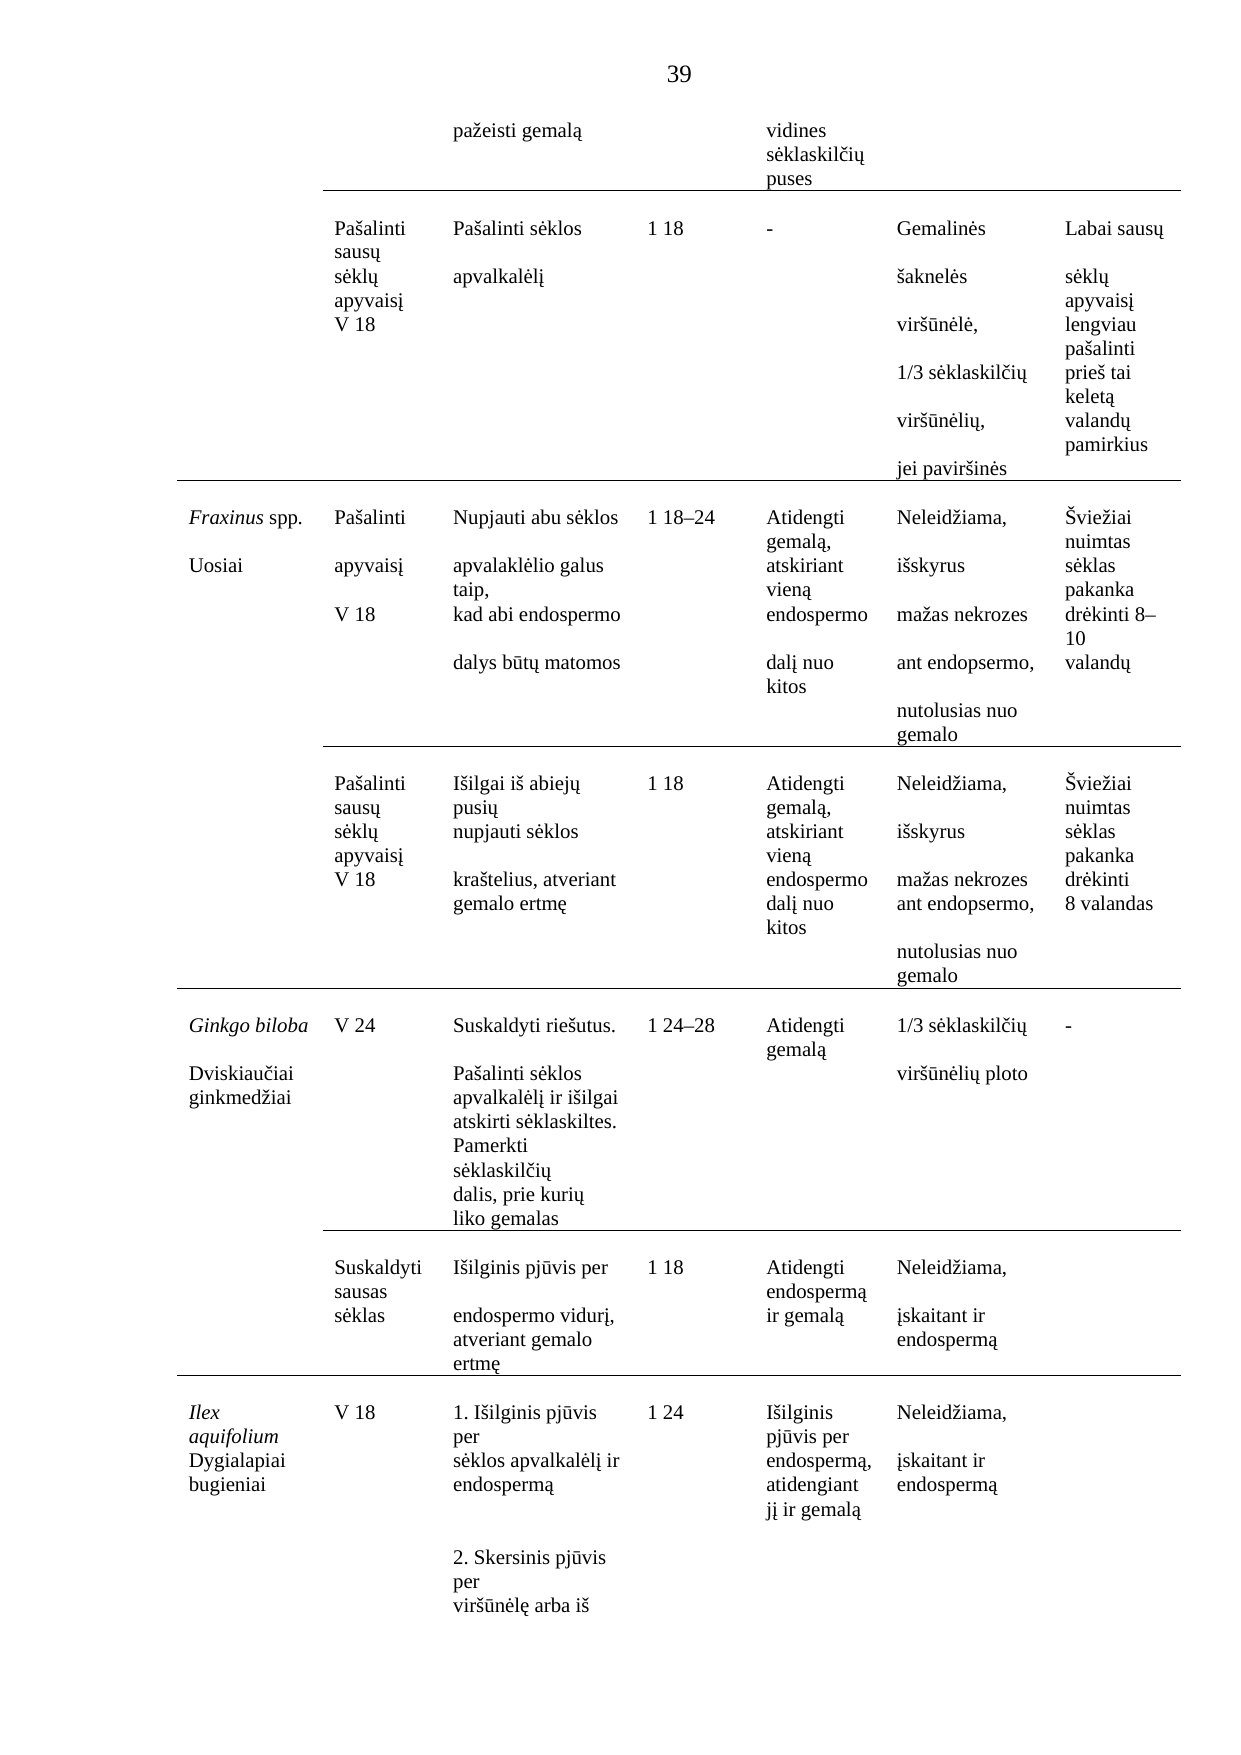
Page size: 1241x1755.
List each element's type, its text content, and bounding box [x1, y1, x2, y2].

table_cell jei paviršinės [885, 456, 1053, 480]
table_cell atidengiant jį ir gemalą [755, 1473, 885, 1521]
table_cell [323, 891, 442, 939]
table_cell [755, 1376, 885, 1400]
table_cell [1054, 456, 1181, 480]
table_cell [885, 1134, 1053, 1182]
table_cell [1054, 191, 1181, 215]
table_cell [636, 191, 755, 215]
table_cell [1054, 1206, 1181, 1230]
table_cell [177, 1230, 323, 1255]
table_cell Nupjauti abu sėklos [442, 505, 636, 553]
table_cell [177, 1521, 323, 1544]
table_cell Atidengti endospermą [755, 1255, 885, 1303]
table_cell [323, 408, 442, 456]
table_cell [1054, 1521, 1181, 1544]
table_cell [323, 481, 442, 505]
table_cell [636, 1351, 755, 1375]
table_cell V 24 [323, 1013, 442, 1061]
table_cell [177, 771, 323, 819]
table_cell įskaitant ir [885, 1303, 1053, 1327]
table_cell endospermą [885, 1327, 1053, 1351]
table_cell Dviskiaučiai [177, 1061, 323, 1085]
table_cell Ilex aquifolium [177, 1400, 323, 1448]
table_cell [755, 1109, 885, 1133]
table_cell [755, 939, 885, 963]
table_cell - [1054, 1013, 1181, 1061]
table_cell 1/3 sėklaskilčių [885, 1013, 1053, 1061]
table_cell Neleidžiama, [885, 505, 1053, 553]
table_cell [442, 698, 636, 722]
table_cell atskiriant vieną [755, 819, 885, 867]
table_cell [442, 964, 636, 987]
table_cell Pašalinti sausų [323, 771, 442, 819]
table_cell [177, 1255, 323, 1303]
table_cell ant endopsermo, [885, 650, 1053, 698]
table_cell [636, 819, 755, 867]
table_cell [442, 1521, 636, 1544]
table_cell [885, 1351, 1053, 1375]
table_cell [323, 1545, 442, 1593]
table_cell [885, 481, 1053, 505]
table_cell [177, 746, 323, 771]
table_cell viršūnėlių, [885, 408, 1053, 456]
table_cell [1054, 481, 1181, 505]
table_cell V 18 [323, 867, 442, 891]
table_cell [755, 481, 885, 505]
table_cell [323, 1473, 442, 1521]
table_cell dalį nuo kitos [755, 650, 885, 698]
table_cell [636, 1545, 755, 1593]
table_cell [177, 891, 323, 939]
table_cell atveriant gemalo [442, 1327, 636, 1351]
table_cell [177, 215, 323, 263]
table_cell endospermą [885, 1473, 1053, 1521]
table_cell [323, 1206, 442, 1230]
table_cell [177, 456, 323, 480]
table_cell [636, 312, 755, 360]
table_cell valandų pamirkius [1054, 408, 1181, 456]
table_cell [1054, 1376, 1181, 1400]
table_cell Pašalinti sėklos [442, 1061, 636, 1085]
table_cell [755, 312, 885, 360]
table_cell [885, 989, 1053, 1013]
table_cell sėklų apyvaisį [323, 819, 442, 867]
table_cell Uosiai [177, 553, 323, 601]
table_cell [323, 166, 442, 190]
table_cell valandų [1054, 650, 1181, 698]
table_cell Atidengti gemalą, [755, 505, 885, 553]
table_cell [1054, 964, 1181, 987]
table_cell [1054, 1400, 1181, 1448]
table_cell [323, 964, 442, 987]
table_cell drėkinti 8–10 [1054, 601, 1181, 649]
table_cell drėkinti [1054, 867, 1181, 891]
table_cell [755, 1327, 885, 1351]
table_cell [442, 481, 636, 505]
table_cell 2. Skersinis pjūvis per [442, 1545, 636, 1593]
table_cell endospermo [755, 601, 885, 649]
table_cell [636, 1448, 755, 1472]
table_cell [636, 1206, 755, 1230]
table_cell išskyrus [885, 553, 1053, 601]
table_cell [636, 1231, 755, 1255]
table_cell [323, 1448, 442, 1472]
table_cell [1054, 1231, 1181, 1255]
table_cell V 18 [323, 1400, 442, 1448]
table_cell [636, 1303, 755, 1327]
table_cell [636, 360, 755, 408]
table_cell [1054, 1327, 1181, 1351]
table_cell [1054, 1545, 1181, 1593]
table_cell [636, 1521, 755, 1544]
table_cell ginkmedžiai [177, 1085, 323, 1109]
table_cell [636, 1376, 755, 1400]
table_cell Labai sausų [1054, 215, 1181, 263]
table_cell liko gemalas [442, 1206, 636, 1230]
table_cell [323, 1351, 442, 1375]
table_cell viršūnėlė, [885, 312, 1053, 360]
table_cell [755, 989, 885, 1013]
table_cell apvalkalėlį ir išilgai [442, 1085, 636, 1109]
table_cell dalį nuo kitos [755, 891, 885, 939]
table_cell Dygialapiai [177, 1448, 323, 1472]
table_cell [885, 191, 1053, 215]
table_cell [177, 989, 323, 1013]
table_cell [177, 722, 323, 746]
table_cell [177, 1327, 323, 1351]
table_cell 1/3 sėklaskilčių [885, 360, 1053, 408]
table_cell [177, 312, 323, 360]
table_cell [442, 989, 636, 1013]
table_cell [177, 1109, 323, 1133]
table_cell [442, 722, 636, 746]
table_cell [442, 166, 636, 190]
table_cell [323, 1327, 442, 1351]
table_cell vidines sėklaskilčių [755, 118, 885, 166]
table_cell [323, 456, 442, 480]
table_cell [323, 1134, 442, 1182]
table_cell Šviežiai nuimtas [1054, 771, 1181, 819]
table_cell [755, 1593, 885, 1617]
table_cell nutolusias nuo [885, 698, 1053, 722]
table_cell [1054, 166, 1181, 190]
table_cell [755, 191, 885, 215]
table_cell Suskaldyti riešutus. [442, 1013, 636, 1061]
table_cell Neleidžiama, [885, 1255, 1053, 1303]
table_cell [885, 1109, 1053, 1133]
table_cell [442, 747, 636, 771]
table_cell gemalo [885, 722, 1053, 746]
table_cell [177, 601, 323, 649]
table_cell šaknelės [885, 264, 1053, 312]
table_cell gemalo [885, 964, 1053, 987]
table_cell [636, 891, 755, 939]
table_cell V 18 [323, 312, 442, 360]
table_cell sėklas [323, 1303, 442, 1327]
table_cell Ginkgo biloba [177, 1013, 323, 1061]
table_cell 1. Išilginis pjūvis per [442, 1400, 636, 1448]
table_cell [885, 118, 1053, 166]
table_cell [1054, 1109, 1181, 1133]
table_cell ertmę [442, 1351, 636, 1375]
table_cell [323, 747, 442, 771]
table_cell [885, 166, 1053, 190]
table_cell [636, 408, 755, 456]
table_cell išskyrus [885, 819, 1053, 867]
table_cell [1054, 1593, 1181, 1617]
table_cell [755, 1231, 885, 1255]
table_cell [636, 264, 755, 312]
table_cell Fraxinus spp. [177, 505, 323, 553]
table_cell dalys būtų matomos [442, 650, 636, 698]
table_cell [885, 1521, 1053, 1544]
table_cell [177, 1206, 323, 1230]
table_cell [177, 360, 323, 408]
table_cell Suskaldyti sausas [323, 1255, 442, 1303]
table_cell [323, 1109, 442, 1133]
table_cell [177, 481, 323, 505]
table_cell [636, 989, 755, 1013]
table_cell Atidengti gemalą, [755, 771, 885, 819]
table_cell [636, 1109, 755, 1133]
table_cell [442, 360, 636, 408]
table_cell mažas nekrozes [885, 601, 1053, 649]
table_cell [323, 1593, 442, 1617]
table_cell [323, 939, 442, 963]
table_cell 1 18–24 [636, 505, 755, 553]
table_cell [323, 118, 442, 166]
table_cell [177, 166, 323, 190]
table_cell [323, 1085, 442, 1109]
table_cell [177, 1376, 323, 1400]
table_cell [442, 408, 636, 456]
table_cell [323, 1376, 442, 1400]
table_cell sėklų apyvaisį [1054, 264, 1181, 312]
table_cell [636, 1593, 755, 1617]
table_cell pažeisti gemalą [442, 118, 636, 166]
table_cell dalis, prie kurių [442, 1182, 636, 1206]
table_cell [177, 964, 323, 987]
table_cell [177, 698, 323, 722]
table_cell [1054, 1085, 1181, 1109]
table_cell [1054, 1061, 1181, 1085]
table_cell [755, 1061, 885, 1085]
table_cell [636, 747, 755, 771]
table_cell [1054, 1303, 1181, 1327]
table_cell Neleidžiama, [885, 1400, 1053, 1448]
table_cell bugieniai [177, 1473, 323, 1521]
table_cell endospermo vidurį, [442, 1303, 636, 1327]
table_cell gemalo ertmę [442, 891, 636, 939]
table_cell [323, 360, 442, 408]
table_cell [323, 1231, 442, 1255]
table_cell 1 24–28 [636, 1013, 755, 1061]
table_cell [177, 1593, 323, 1617]
table_cell [1054, 118, 1181, 166]
table_cell endospermo [755, 867, 885, 891]
table_cell apvalaklėlio galus taip, [442, 553, 636, 601]
table_cell [442, 191, 636, 215]
table_cell [1054, 722, 1181, 746]
table_cell [755, 264, 885, 312]
table_cell [323, 1061, 442, 1085]
table_cell [885, 1376, 1053, 1400]
table_cell [755, 722, 885, 746]
table_cell [755, 1545, 885, 1593]
table_cell [636, 601, 755, 649]
table_cell [755, 1206, 885, 1230]
table_cell nutolusias nuo [885, 939, 1053, 963]
table_cell sėklos apvalkalėlį ir [442, 1448, 636, 1472]
table_cell endospermą [442, 1473, 636, 1521]
table_cell [1054, 1134, 1181, 1182]
table_cell [323, 1182, 442, 1206]
table_cell sėklų apyvaisį [323, 264, 442, 312]
table_cell [323, 989, 442, 1013]
table_cell [755, 1351, 885, 1375]
table_cell [755, 698, 885, 722]
table_cell [442, 1376, 636, 1400]
table_cell [1054, 747, 1181, 771]
table_cell [177, 1182, 323, 1206]
table_cell [636, 1473, 755, 1521]
table_cell [755, 360, 885, 408]
table_cell [442, 456, 636, 480]
table_cell [1054, 1448, 1181, 1472]
table_cell [885, 1545, 1053, 1593]
table_cell sėklas pakanka [1054, 553, 1181, 601]
table_cell 1 18 [636, 771, 755, 819]
table_cell [177, 1303, 323, 1327]
table_cell Pamerkti sėklaskilčių [442, 1134, 636, 1182]
table_cell ir gemalą [755, 1303, 885, 1327]
table_cell kraštelius, atveriant [442, 867, 636, 891]
table_cell [636, 698, 755, 722]
table_cell [755, 456, 885, 480]
table_cell endospermą, [755, 1448, 885, 1472]
table_cell Išilginis pjūvis per [755, 1400, 885, 1448]
table_cell įskaitant ir [885, 1448, 1053, 1472]
table_cell sėklas pakanka [1054, 819, 1181, 867]
table_cell [636, 1061, 755, 1085]
table_cell ant endopsermo, [885, 891, 1053, 939]
table_cell [755, 408, 885, 456]
table_cell 1 24 [636, 1400, 755, 1448]
table_cell lengviau pašalinti [1054, 312, 1181, 360]
table_cell [177, 939, 323, 963]
table_cell mažas nekrozes [885, 867, 1053, 891]
table_cell [755, 964, 885, 987]
table_cell 8 valandas [1054, 891, 1181, 939]
table_cell nupjauti sėklos [442, 819, 636, 867]
table_cell [755, 1521, 885, 1544]
table_cell [177, 118, 323, 166]
table_cell Pašalinti sėklos [442, 215, 636, 263]
table_cell [1054, 698, 1181, 722]
table_cell [323, 1521, 442, 1544]
table_cell [177, 408, 323, 456]
table_cell [885, 1085, 1053, 1109]
table_cell - [755, 215, 885, 263]
table_cell [636, 939, 755, 963]
table_cell Pašalinti sausų [323, 215, 442, 263]
table_cell [177, 1351, 323, 1375]
table_cell atskirti sėklaskiltes. [442, 1109, 636, 1133]
table_cell [755, 1182, 885, 1206]
table_cell [755, 747, 885, 771]
table_cell [755, 1134, 885, 1182]
table_cell [323, 722, 442, 746]
table_cell [1054, 1473, 1181, 1521]
table_cell [636, 1085, 755, 1109]
table_cell [636, 1134, 755, 1182]
table_cell [755, 1085, 885, 1109]
table_cell [177, 819, 323, 867]
table_cell [1054, 1255, 1181, 1303]
table_cell [323, 650, 442, 698]
table_cell prieš tai keletą [1054, 360, 1181, 408]
table_cell [177, 867, 323, 891]
table_cell [323, 191, 442, 215]
table_cell Gemalinės [885, 215, 1053, 263]
table_cell [177, 264, 323, 312]
table_cell [885, 1206, 1053, 1230]
table_cell [636, 650, 755, 698]
table_cell [636, 1327, 755, 1351]
table_cell [1054, 1351, 1181, 1375]
table_cell viršūnėlę arba iš [442, 1593, 636, 1617]
table_cell [885, 1231, 1053, 1255]
table_cell [636, 867, 755, 891]
table_cell [885, 1593, 1053, 1617]
table_cell [636, 964, 755, 987]
table_cell [323, 698, 442, 722]
table_cell [1054, 989, 1181, 1013]
table_cell [636, 118, 755, 166]
table_cell [636, 553, 755, 601]
table_cell apvalkalėlį [442, 264, 636, 312]
table_cell [442, 312, 636, 360]
table_cell [177, 650, 323, 698]
table_cell kad abi endospermo [442, 601, 636, 649]
table_cell 1 18 [636, 1255, 755, 1303]
table_cell puses [755, 166, 885, 190]
table_cell [885, 1182, 1053, 1206]
table_cell [177, 1545, 323, 1593]
table_cell [1054, 1182, 1181, 1206]
table_cell apyvaisį [323, 553, 442, 601]
table_cell 1 18 [636, 215, 755, 263]
table_cell Atidengti gemalą [755, 1013, 885, 1061]
table_cell Išilgai iš abiejų pusių [442, 771, 636, 819]
table_cell [177, 1134, 323, 1182]
table_cell viršūnėlių ploto [885, 1061, 1053, 1085]
table_cell [636, 481, 755, 505]
table_cell atskiriant vieną [755, 553, 885, 601]
table_cell [1054, 939, 1181, 963]
table_cell Šviežiai nuimtas [1054, 505, 1181, 553]
table_cell Pašalinti [323, 505, 442, 553]
table_cell [636, 166, 755, 190]
table_cell [885, 747, 1053, 771]
table_cell [442, 939, 636, 963]
table_cell [636, 1182, 755, 1206]
table_cell Išilginis pjūvis per [442, 1255, 636, 1303]
table_cell [636, 722, 755, 746]
table_cell [177, 190, 323, 215]
table_cell [636, 456, 755, 480]
table_cell [442, 1231, 636, 1255]
table_cell V 18 [323, 601, 442, 649]
table_cell Neleidžiama, [885, 771, 1053, 819]
